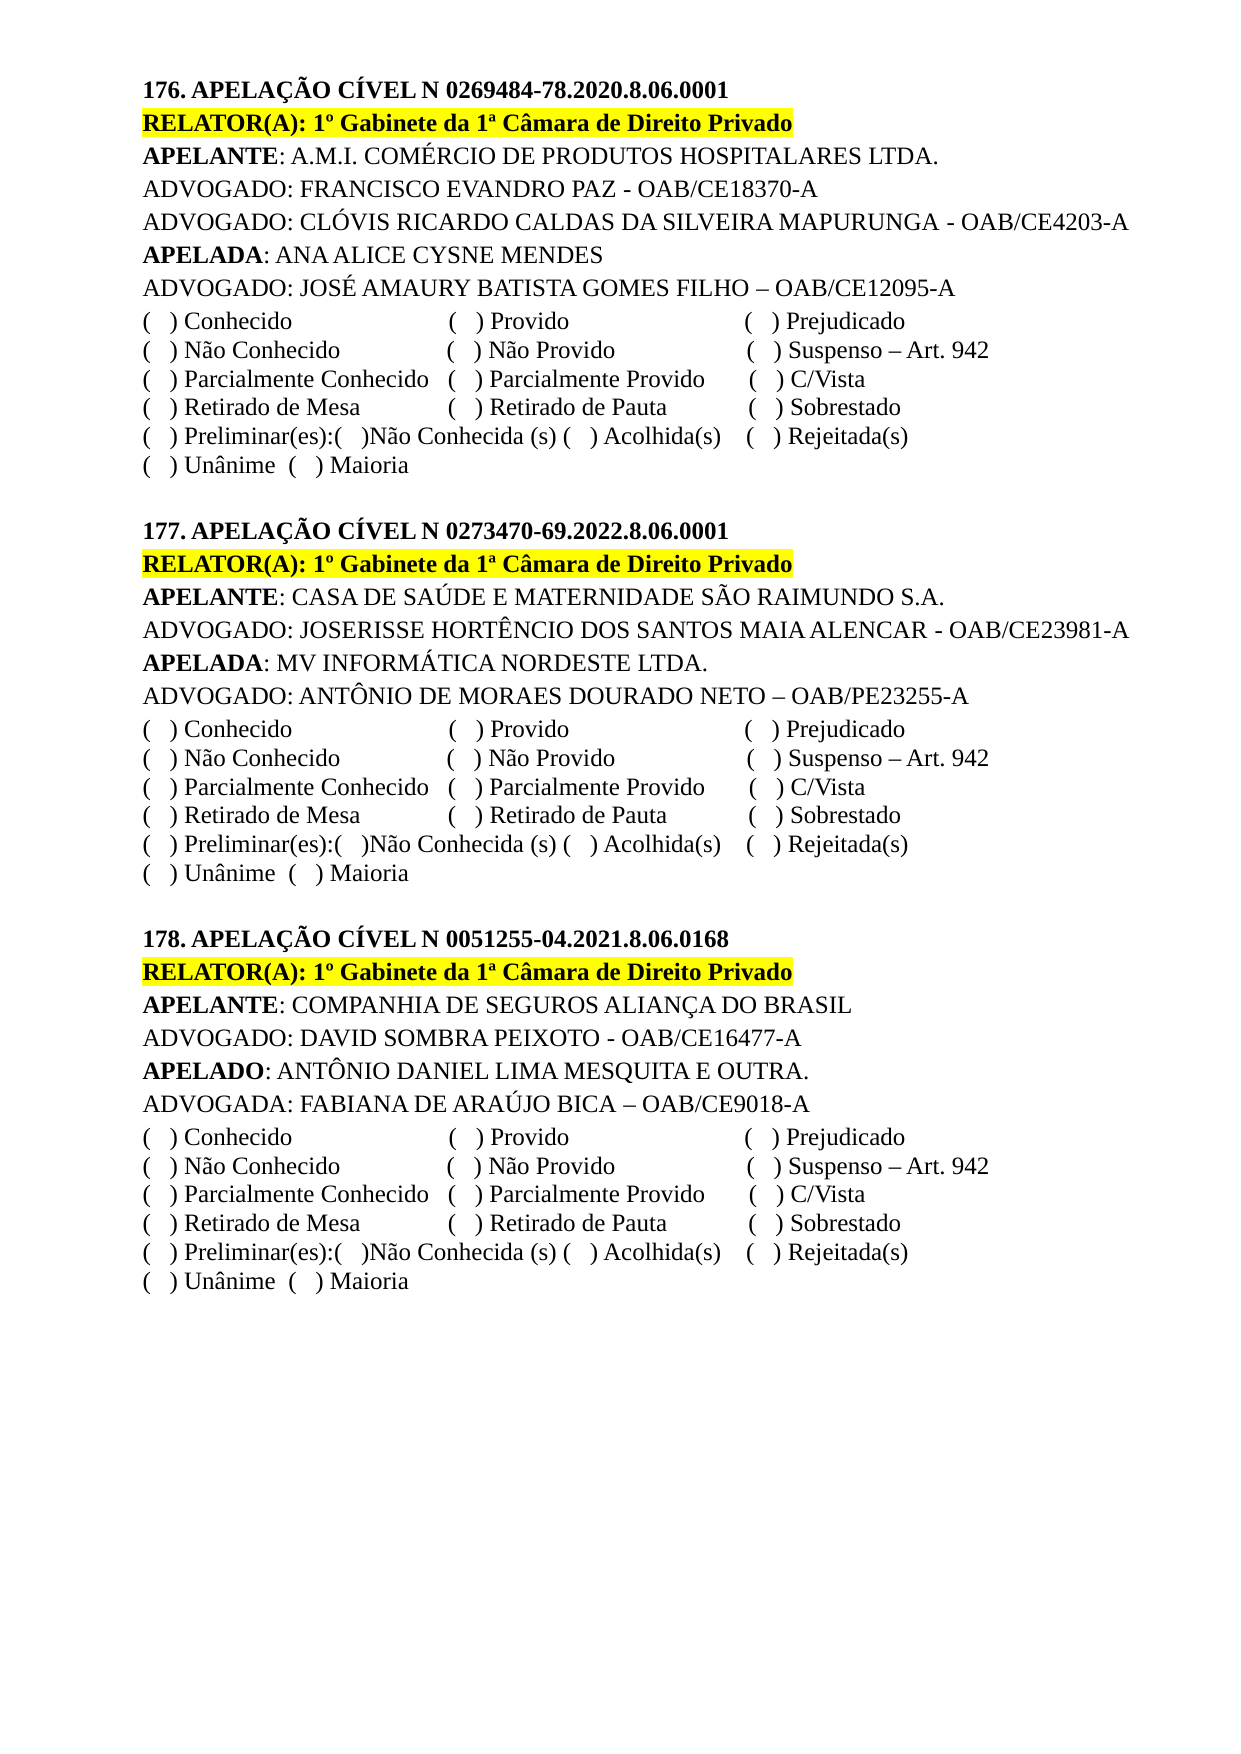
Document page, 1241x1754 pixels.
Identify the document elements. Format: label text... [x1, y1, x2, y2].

text ( ) Conhecido ( ) Provido ( ) Prejudicado [142, 306, 1141, 335]
text ( ) Preliminar(es):( )Não Conhecida (s) ( ) Acolhida(s) ( ) Rejeitada(s) [142, 829, 1158, 858]
text ( ) Não Conhecido ( ) Não Provido ( ) Suspenso – Art. 942 [142, 335, 1158, 364]
text ( ) Conhecido ( ) Provido ( ) Prejudicado [142, 1122, 1141, 1151]
text 176. APELAÇÃO CÍVEL N 0269484-78.2020.8.06.0001 RELATOR(A): 1º Gabinete da 1ª Câmara de Direito Privado APELANTE: A.M.I. COMÉRCIO DE PRODUTOS HOSPITALARES LTDA. ADVOGADO: FRANCISCO EVANDRO PAZ - OAB/CE18370-A ADVOGADO: CLÓVIS RICARDO CALDAS DA SILVEIRA MAPURUNGA - OAB/CE4203-A APELADA: ANA ALICE CYSNE MENDES ADVOGADO: JOSÉ AMAURY BATISTA GOMES FILHO – OAB/CE12095-A [142, 75, 1141, 302]
text ( ) Preliminar(es):( )Não Conhecida (s) ( ) Acolhida(s) ( ) Rejeitada(s) [142, 421, 1158, 450]
text ( ) Não Conhecido ( ) Não Provido ( ) Suspenso – Art. 942 [142, 743, 1158, 772]
text ( ) Unânime ( ) Maioria 178. APELAÇÃO CÍVEL N 0051255-04.2021.8.06.0168 RELATOR(A): 1º Gabinete da 1ª Câmara de Direito Privado APELANTE: COMPANHIA DE SEGUROS ALIANÇA DO BRASIL ADVOGADO: DAVID SOMBRA PEIXOTO - OAB/CE16477-A APELADO: ANTÔNIO DANIEL LIMA MESQUITA E OUTRA. ADVOGADA: FABIANA DE ARAÚJO BICA – OAB/CE9018-A [142, 858, 1141, 1118]
text ( ) Unânime ( ) Maioria 177. APELAÇÃO CÍVEL N 0273470-69.2022.8.06.0001 RELATOR(A): 1º Gabinete da 1ª Câmara de Direito Privado APELANTE: CASA DE SAÚDE E MATERNIDADE SÃO RAIMUNDO S.A. ADVOGADO: JOSERISSE HORTÊNCIO DOS SANTOS MAIA ALENCAR - OAB/CE23981-A APELADA: MV INFORMÁTICA NORDESTE LTDA. ADVOGADO: ANTÔNIO DE MORAES DOURADO NETO – OAB/PE23255-A [142, 450, 1141, 710]
text ( ) Parcialmente Conhecido ( ) Parcialmente Provido ( ) C/Vista [142, 1179, 1158, 1208]
text ( ) Não Conhecido ( ) Não Provido ( ) Suspenso – Art. 942 [142, 1151, 1158, 1179]
text ( ) Conhecido ( ) Provido ( ) Prejudicado [142, 714, 1141, 743]
text ( ) Retirado de Mesa ( ) Retirado de Pauta ( ) Sobrestado [142, 392, 1158, 421]
text ( ) Preliminar(es):( )Não Conhecida (s) ( ) Acolhida(s) ( ) Rejeitada(s) [142, 1237, 1158, 1266]
text ( ) Retirado de Mesa ( ) Retirado de Pauta ( ) Sobrestado [142, 1208, 1158, 1237]
text ( ) Retirado de Mesa ( ) Retirado de Pauta ( ) Sobrestado [142, 800, 1158, 829]
text ( ) Unânime ( ) Maioria [142, 1266, 1141, 1361]
text ( ) Parcialmente Conhecido ( ) Parcialmente Provido ( ) C/Vista [142, 364, 1158, 392]
text ( ) Parcialmente Conhecido ( ) Parcialmente Provido ( ) C/Vista [142, 772, 1158, 800]
